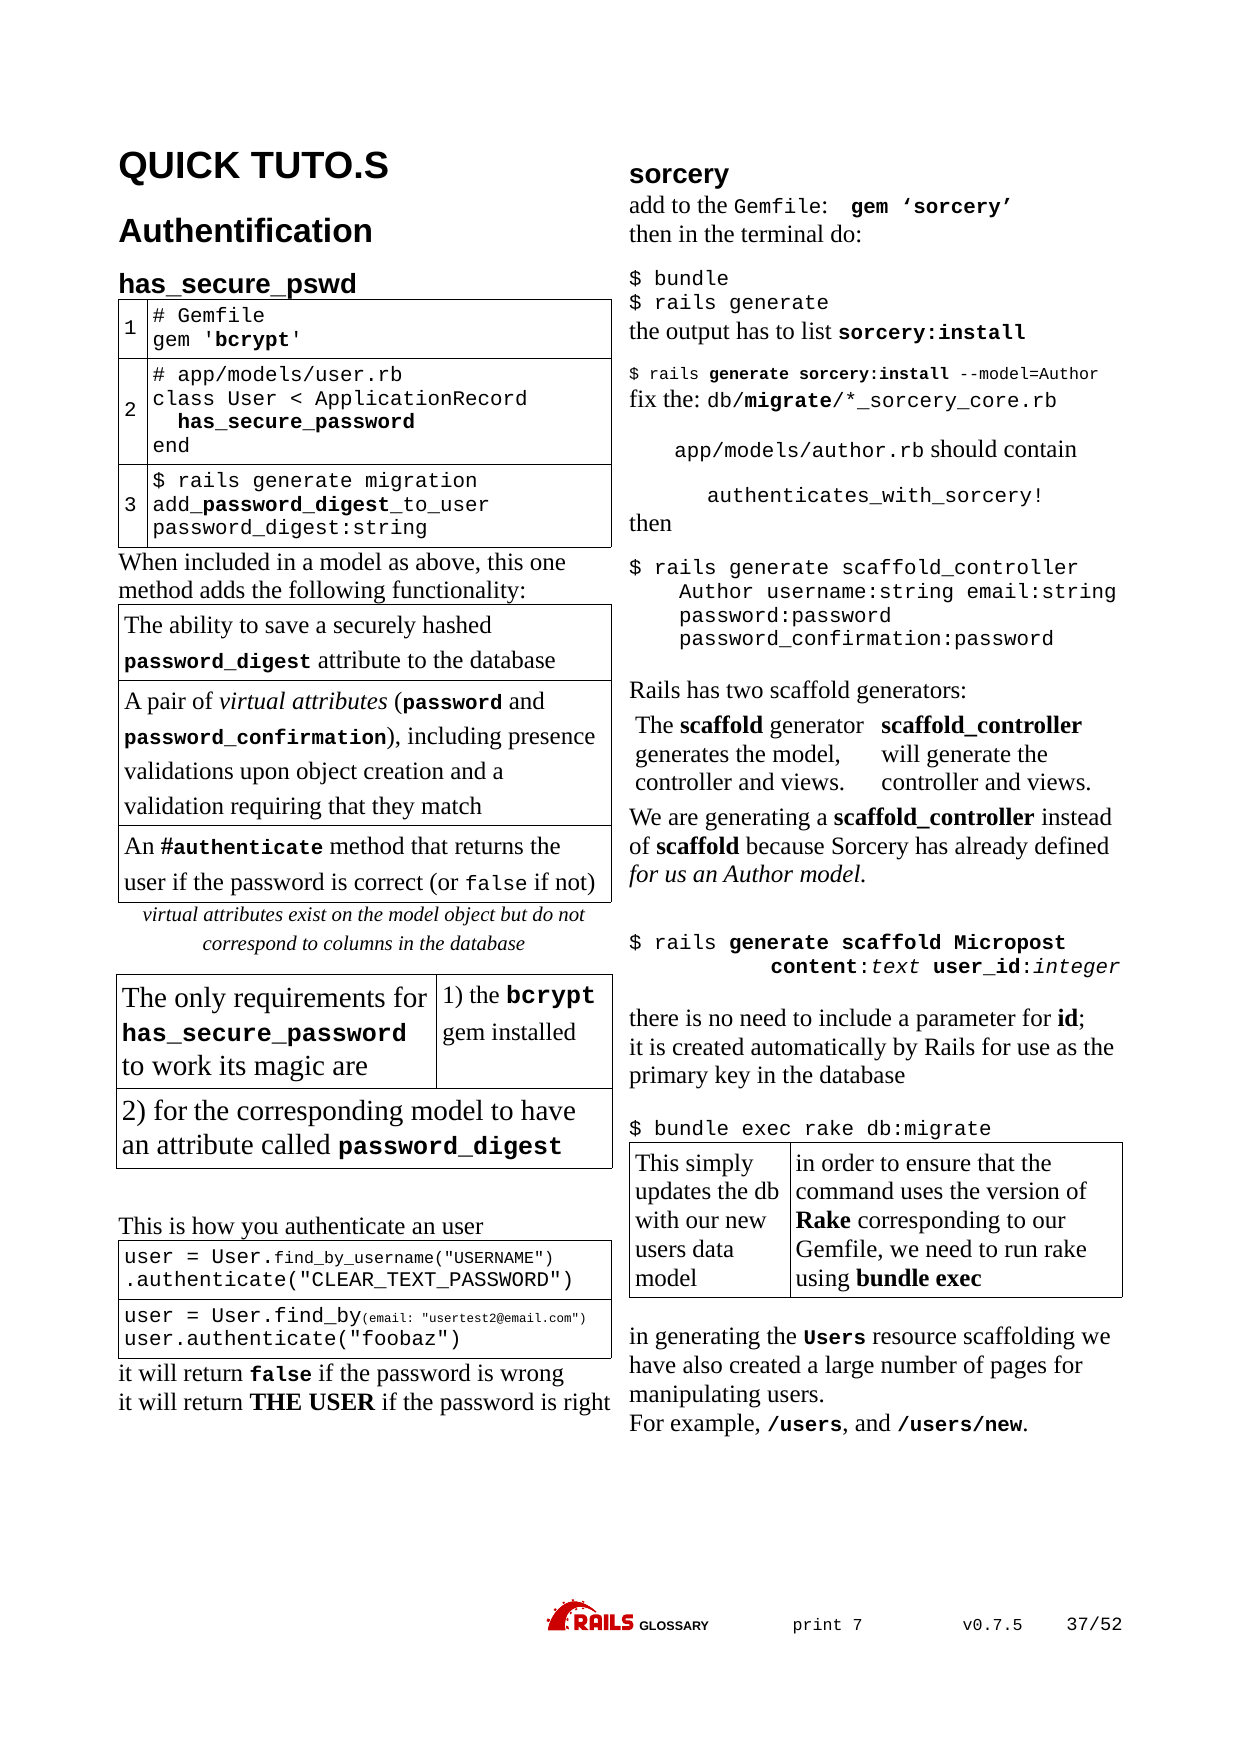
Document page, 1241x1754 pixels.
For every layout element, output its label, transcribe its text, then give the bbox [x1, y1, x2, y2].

text there is no need to include a parameter for id; [629, 1003, 1122, 1032]
table_header The ability to save a securely hashed password_digest attribute to the database [119, 605, 611, 680]
text $ bundle [629, 268, 1122, 292]
text content:text user_id:integer [629, 956, 1122, 979]
text password:password [629, 604, 1122, 628]
text then in the terminal do: [629, 219, 1122, 248]
text We are generating a scaffold_controller instead of scaffold because Sorcery has already defined [629, 802, 1122, 859]
text Author username:string email:string [629, 581, 1122, 604]
text for us an Author model. [629, 859, 1122, 888]
text When included in a model as above, this one method adds the following functionality: [118, 548, 611, 604]
text $ rails generate scaffold_controller [629, 557, 1122, 581]
table_header user = User.find_by_username("USERNAME") .authenticate("CLEAR_TEXT_PASSWORD") [119, 1241, 611, 1299]
subtitle has_secure_pswd [118, 267, 611, 299]
text it is created automatically by Rails for use as the [629, 1032, 1122, 1061]
table_cell 2 [119, 359, 147, 464]
text For example, /users, and /users/new. [629, 1408, 1122, 1437]
text $ bundle exec rake db:migrate [629, 1118, 1122, 1142]
text $ rails generate scaffold Micropost [629, 932, 1122, 956]
table_header # Gemfile gem 'bcrypt' [148, 300, 611, 358]
text primary key in the database [629, 1061, 1122, 1089]
text the output has to list sorcery:install [629, 316, 1122, 345]
table_header This simply updates the db with our new users data model [630, 1143, 790, 1297]
table_header 1) the bcrypt gem installed [437, 975, 612, 1088]
text $ rails generate sorcery:install --model=Author [629, 366, 1122, 384]
subtitle Authentification [118, 211, 611, 250]
text add to the Gemfile: gem ‘sorcery’ [629, 190, 1122, 219]
subtitle sorcery [629, 158, 1122, 190]
table_cell # app/models/user.rb class User < ApplicationRecord has_secure_password end [148, 359, 611, 464]
table_header scaffold_controller will generate the controller and views. [875, 704, 1122, 802]
table_cell 2) for the corresponding model to have an attribute called password_digest [117, 1089, 612, 1168]
text it will return THE USER if the password is right [118, 1387, 611, 1416]
text virtual attributes exist on the model object but do not correspond to columns in the database [118, 903, 611, 955]
table_cell A pair of virtual attributes (password and password_confirmation), including presence validations upon object creation and a validation requiring that they match [119, 681, 611, 825]
table_cell user = User.find_by(email: "usertest2@email.com") user.authenticate("foobaz") [119, 1300, 611, 1358]
text fix the: db/migrate/*_sorcery_core.rb [629, 384, 1122, 414]
table_cell An #authenticate method that returns the user if the password is correct (or false if not) [119, 826, 611, 902]
text $ rails generate [629, 292, 1122, 316]
text password_confirmation:password [629, 628, 1122, 652]
subtitle QUICK TUTO.S [118, 143, 611, 187]
text it will return false if the password is wrong [118, 1359, 611, 1387]
table_cell $ rails generate migration add_password_digest_to_user password_digest:string [148, 465, 611, 547]
text then [629, 508, 1122, 537]
table_header The only requirements for has_secure_password to work its magic are [117, 975, 436, 1088]
table_header 1 [119, 300, 147, 358]
table_header The scaffold generator generates the model, controller and views. [629, 704, 875, 802]
text app/models/author.rb should contain [629, 434, 1122, 464]
table_cell 3 [119, 465, 147, 547]
text authenticates_with_sorcery! [629, 484, 1122, 508]
text This is how you authenticate an user [118, 1211, 611, 1240]
table_header in order to ensure that the command uses the version of Rake corresponding to our Gemfile, we need to run rake using bundle exec [791, 1143, 1122, 1297]
text Rails has two scaffold generators: [629, 676, 1122, 704]
text in generating the Users resource scaffolding we have also created a large number of pages for manipulating users. [629, 1321, 1122, 1408]
